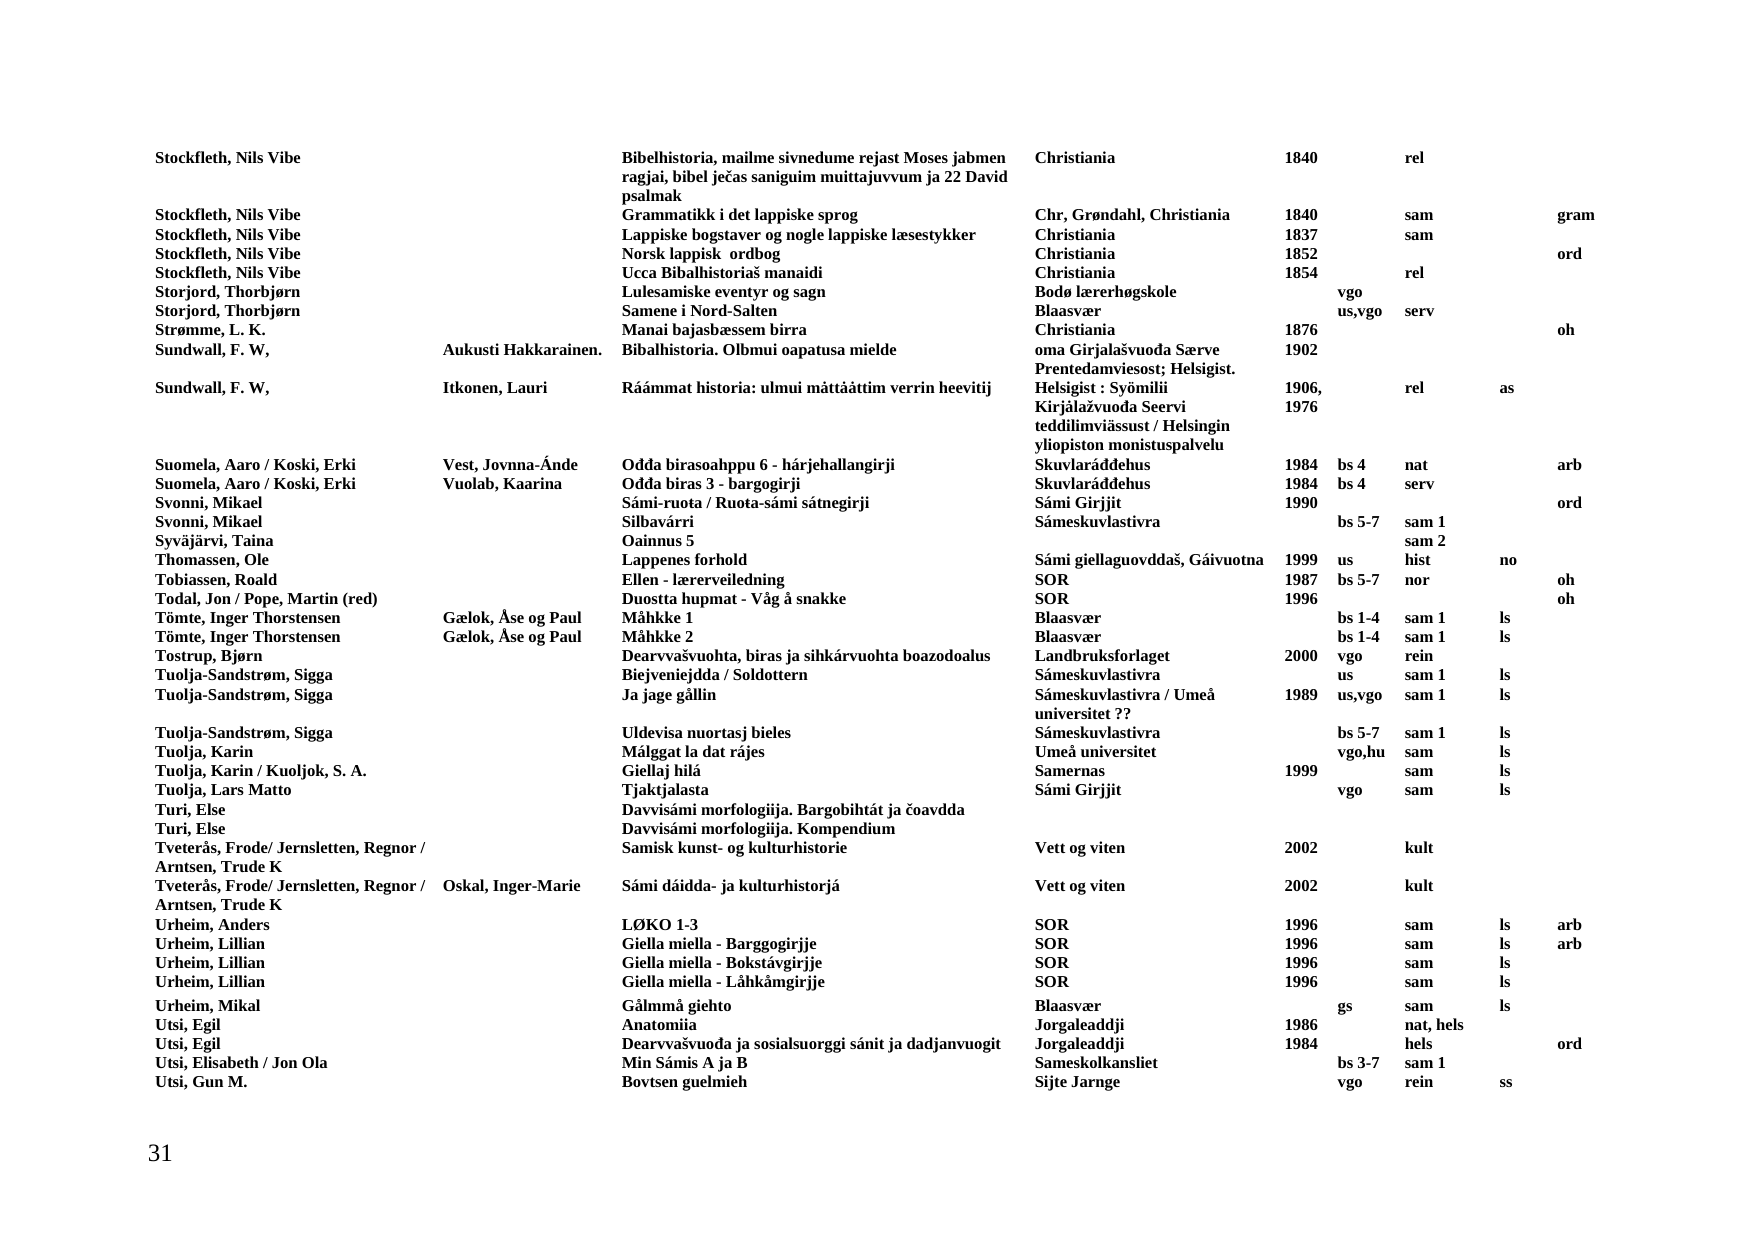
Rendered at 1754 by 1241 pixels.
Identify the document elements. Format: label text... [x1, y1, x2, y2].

table_cell [1330, 148, 1397, 205]
table_cell sam [1397, 995, 1492, 1014]
table_cell Sundwall, F. W, [148, 339, 435, 378]
table_cell [1492, 876, 1550, 914]
table_cell Urheim, Mikal [148, 995, 435, 1014]
table_cell 1876 [1277, 320, 1330, 339]
table_cell ord [1550, 493, 1654, 512]
table_cell Suomela, Aaro / Koski, Erki [148, 454, 435, 473]
table_cell Norsk lappisk ordbog [614, 244, 1027, 263]
table_cell 1984 [1277, 1034, 1330, 1053]
table_cell [1550, 531, 1654, 550]
table_cell 1989 [1277, 684, 1330, 723]
table_cell [1550, 627, 1654, 646]
table_cell bs 5-7 [1330, 723, 1397, 742]
table_cell 1906, 1976 [1277, 378, 1330, 454]
table_cell [435, 512, 614, 531]
table_cell 2000 [1277, 646, 1330, 665]
table_cell [1397, 819, 1492, 838]
table_cell ls [1492, 684, 1550, 723]
table_cell Stockfleth, Nils Vibe [148, 263, 435, 282]
table_cell [435, 914, 614, 933]
table_cell ls [1492, 665, 1550, 684]
table_cell 1996 [1277, 589, 1330, 608]
table_cell rel [1397, 263, 1492, 282]
table_cell bs 5-7 [1330, 512, 1397, 531]
table_cell sam [1397, 205, 1492, 224]
table_cell Silbavárri [614, 512, 1027, 531]
table_cell ls [1492, 723, 1550, 742]
table_cell bs 4 [1330, 474, 1397, 493]
table_cell gram [1550, 205, 1654, 224]
table_cell 1999 [1277, 761, 1330, 780]
table_cell Samene i Nord-Salten [614, 301, 1027, 320]
table_cell Ellen - lærerveiledning [614, 569, 1027, 588]
table_cell nat [1397, 454, 1492, 473]
table_cell hels [1397, 1034, 1492, 1053]
table_cell [1492, 1015, 1550, 1034]
table_cell vgo [1330, 282, 1397, 301]
table_cell [1492, 282, 1550, 301]
table_cell sam 1 [1397, 723, 1492, 742]
table_cell [1492, 512, 1550, 531]
table_cell kult [1397, 838, 1492, 876]
table_cell Málggat la dat rájes [614, 742, 1027, 761]
table_cell [1277, 1072, 1330, 1091]
table_cell Davvisámi morfologiija. Kompendium [614, 819, 1027, 838]
table_cell ss [1492, 1072, 1550, 1091]
table_cell SOR [1027, 589, 1277, 608]
table_cell [1330, 320, 1397, 339]
table_cell [435, 493, 614, 512]
table_cell 1996 [1277, 953, 1330, 972]
table_cell [435, 589, 614, 608]
table_cell [435, 550, 614, 569]
table_cell oh [1550, 589, 1654, 608]
table_cell [1277, 665, 1330, 684]
table_cell vgo [1330, 780, 1397, 799]
table_cell Christiania [1027, 148, 1277, 205]
table_cell sam [1397, 742, 1492, 761]
table_cell [1550, 608, 1654, 627]
table_cell Lappenes forhold [614, 550, 1027, 569]
table_cell SOR [1027, 914, 1277, 933]
table_cell Todal, Jon / Pope, Martin (red) [148, 589, 435, 608]
table_cell 1902 [1277, 339, 1330, 378]
table_cell us [1330, 550, 1397, 569]
table_cell bs 5-7 [1330, 569, 1397, 588]
table_cell [1397, 282, 1492, 301]
table_cell Blaasvær [1027, 995, 1277, 1014]
table_cell [1397, 589, 1492, 608]
table_cell [1330, 263, 1397, 282]
table_cell [1492, 339, 1550, 378]
table_cell Gålmmå giehto [614, 995, 1027, 1014]
table_cell Tveterås, Frode/ Jernsletten, Regnor / Arntsen, Trude K [148, 838, 435, 876]
table_cell sam [1397, 972, 1492, 995]
table_cell Blaasvær [1027, 301, 1277, 320]
table_cell [1330, 972, 1397, 995]
table_cell Måhkke 1 [614, 608, 1027, 627]
table_cell ls [1492, 742, 1550, 761]
table_cell [1550, 995, 1654, 1014]
table_cell [435, 320, 614, 339]
table_cell bs 1-4 [1330, 608, 1397, 627]
table_cell [1550, 301, 1654, 320]
table_cell Thomassen, Ole [148, 550, 435, 569]
table_cell [1330, 819, 1397, 838]
table_cell nor [1397, 569, 1492, 588]
table_cell Biejveniejdda / Soldottern [614, 665, 1027, 684]
table_cell Ráámmat historia: ulmui mȧttȧȧttim verrin heevitij [614, 378, 1027, 454]
table_cell 1986 [1277, 1015, 1330, 1034]
table_cell arb [1550, 914, 1654, 933]
table_cell [435, 244, 614, 263]
table_cell ls [1492, 953, 1550, 972]
table_cell Davvisámi morfologiija. Bargobihtát ja čoavdda [614, 799, 1027, 818]
table_cell Giella miella - Bokstávgirjje [614, 953, 1027, 972]
table_cell Blaasvær [1027, 627, 1277, 646]
table_cell [435, 838, 614, 876]
table_cell Min Sámis A ja B [614, 1053, 1027, 1072]
table_cell [1330, 953, 1397, 972]
table_cell sam [1397, 934, 1492, 953]
table_cell ls [1492, 761, 1550, 780]
table_cell serv [1397, 301, 1492, 320]
table_cell [435, 723, 614, 742]
table_cell Stockfleth, Nils Vibe [148, 224, 435, 243]
table_cell Sameskolkansliet [1027, 1053, 1277, 1072]
table_cell Urheim, Anders [148, 914, 435, 933]
table_cell Skuvlaráđđehus [1027, 474, 1277, 493]
table_cell Bovtsen guelmieh [614, 1072, 1027, 1091]
table_cell Sámi dáidda- ja kulturhistorjá [614, 876, 1027, 914]
table_cell Utsi, Egil [148, 1015, 435, 1034]
table_cell Landbruksforlaget [1027, 646, 1277, 665]
table_cell Tuolja-Sandstrøm, Sigga [148, 684, 435, 723]
table_cell ls [1492, 608, 1550, 627]
table_cell [1492, 646, 1550, 665]
table_cell [1397, 799, 1492, 818]
table_cell [1550, 512, 1654, 531]
table_cell [1492, 320, 1550, 339]
table_cell [435, 799, 614, 818]
table_cell [1330, 1015, 1397, 1034]
table_cell [1550, 838, 1654, 876]
table_cell Sundwall, F. W, [148, 378, 435, 454]
table_cell [1550, 742, 1654, 761]
table_cell [1330, 838, 1397, 876]
table_cell us,vgo [1330, 301, 1397, 320]
table_cell rein [1397, 1072, 1492, 1091]
table_cell [435, 972, 614, 995]
table_cell sam 1 [1397, 627, 1492, 646]
table_cell Sámi Girjjit [1027, 493, 1277, 512]
table_cell Storjord, Thorbjørn [148, 301, 435, 320]
table_cell Skuvlaráđđehus [1027, 454, 1277, 473]
table_cell ls [1492, 914, 1550, 933]
table_cell Vest, Jovnna-Ánde [435, 454, 614, 473]
table_cell sam [1397, 224, 1492, 243]
table_cell [1492, 205, 1550, 224]
table_cell 1996 [1277, 914, 1330, 933]
table_cell [1550, 665, 1654, 684]
table_cell Lappiske bogstaver og nogle lappiske læsestykker [614, 224, 1027, 243]
table_cell 1987 [1277, 569, 1330, 588]
table_cell 1840 [1277, 205, 1330, 224]
table_cell [1277, 819, 1330, 838]
table_cell [1330, 378, 1397, 454]
table_cell [1277, 282, 1330, 301]
table_cell sam 1 [1397, 665, 1492, 684]
table_cell [1397, 320, 1492, 339]
table_cell sam 1 [1397, 512, 1492, 531]
table_cell [1277, 742, 1330, 761]
table_cell Bibalhistoria. Olbmui oapatusa mielde [614, 339, 1027, 378]
table_cell 1996 [1277, 972, 1330, 995]
table_cell Tuolja, Lars Matto [148, 780, 435, 799]
table_cell [1492, 263, 1550, 282]
table_cell Manai bajasbæssem birra [614, 320, 1027, 339]
table_cell [1550, 819, 1654, 838]
table_cell Ođđa birasoahppu 6 - hárjehallangirji [614, 454, 1027, 473]
table_cell 2002 [1277, 838, 1330, 876]
table_cell Syväjärvi, Taina [148, 531, 435, 550]
table_cell [1330, 1034, 1397, 1053]
table_cell serv [1397, 474, 1492, 493]
table_cell [1027, 531, 1277, 550]
table_cell Vett og viten [1027, 876, 1277, 914]
table_cell Stockfleth, Nils Vibe [148, 244, 435, 263]
table_cell [1277, 512, 1330, 531]
table_cell [1492, 799, 1550, 818]
table_cell arb [1550, 454, 1654, 473]
table_cell [1277, 780, 1330, 799]
table_cell Uldevisa nuortasj bieles [614, 723, 1027, 742]
table_cell Sámeskuvlastivra / Umeå universitet ?? [1027, 684, 1277, 723]
table_cell [435, 761, 614, 780]
table_cell oma Girjalašvuođa Særve Prentedamviesost; Helsigist. [1027, 339, 1277, 378]
table_cell Duostta hupmat - Våg å snakke [614, 589, 1027, 608]
table_cell sam [1397, 761, 1492, 780]
table_cell Sámi Girjjit [1027, 780, 1277, 799]
table_cell [1492, 589, 1550, 608]
table_cell [435, 1034, 614, 1053]
table_cell oh [1550, 569, 1654, 588]
table_cell arb [1550, 934, 1654, 953]
table_cell rel [1397, 148, 1492, 205]
table_cell [1492, 148, 1550, 205]
table_cell Tuolja, Karin [148, 742, 435, 761]
table_cell Stockfleth, Nils Vibe [148, 148, 435, 205]
table_cell Tobiassen, Roald [148, 569, 435, 588]
table_cell us,vgo [1330, 684, 1397, 723]
table_cell [435, 569, 614, 588]
table_cell Itkonen, Lauri [435, 378, 614, 454]
table_cell [435, 780, 614, 799]
table_cell [435, 263, 614, 282]
table_cell Svonni, Mikael [148, 512, 435, 531]
table_cell [1330, 244, 1397, 263]
table_cell [1550, 1072, 1654, 1091]
table_cell 1999 [1277, 550, 1330, 569]
table_cell Dearvvašvuođa ja sosialsuorggi sánit ja dadjanvuogit [614, 1034, 1027, 1053]
table_cell sam 1 [1397, 1053, 1492, 1072]
table_cell bs 3-7 [1330, 1053, 1397, 1072]
table_cell Sámi-ruoŧa / Ruoŧa-sámi sátnegirji [614, 493, 1027, 512]
table_cell bs 1-4 [1330, 627, 1397, 646]
table_cell Utsi, Egil [148, 1034, 435, 1053]
table_cell Christiania [1027, 320, 1277, 339]
table_cell Christiania [1027, 263, 1277, 282]
table_cell [1277, 1053, 1330, 1072]
table_cell [1550, 224, 1654, 243]
table_cell [1492, 454, 1550, 473]
table_cell no [1492, 550, 1550, 569]
table_cell [1330, 761, 1397, 780]
table_cell [1330, 493, 1397, 512]
table_cell [1550, 723, 1654, 742]
table_cell [1277, 799, 1330, 818]
table_cell ls [1492, 972, 1550, 995]
table_cell Gælok, Åse og Paul [435, 608, 614, 627]
table_cell [1492, 493, 1550, 512]
table_cell [1492, 1034, 1550, 1053]
table_cell [1277, 627, 1330, 646]
table_cell Bibelhistoria, mailme sivnedume rejast Moses jabmen ragjai, bibel ječas saniguim muittajuvvum ja 22 David psalmak [614, 148, 1027, 205]
table_cell [1277, 608, 1330, 627]
table_cell 1854 [1277, 263, 1330, 282]
table_cell [1397, 339, 1492, 378]
table_cell [435, 684, 614, 723]
table_cell Strømme, L. K. [148, 320, 435, 339]
table_cell Jorgaleaddji [1027, 1015, 1277, 1034]
table_cell [1330, 339, 1397, 378]
table_cell Aukusti Hakkarainen. [435, 339, 614, 378]
table_cell oh [1550, 320, 1654, 339]
table_cell [1397, 493, 1492, 512]
table_cell Turi, Else [148, 819, 435, 838]
table_cell sam 1 [1397, 608, 1492, 627]
table_cell Tuolja, Karin / Kuoljok, S. A. [148, 761, 435, 780]
table_cell gs [1330, 995, 1397, 1014]
table_cell [1027, 819, 1277, 838]
table_cell [1550, 550, 1654, 569]
table_cell [1550, 378, 1654, 454]
table_cell 1984 [1277, 474, 1330, 493]
table_cell [435, 282, 614, 301]
table_cell Blaasvær [1027, 608, 1277, 627]
table_cell Ođđa biras 3 - bargogirji [614, 474, 1027, 493]
table_cell [1492, 301, 1550, 320]
table_cell [1492, 1053, 1550, 1072]
table_cell Giella miella - Låhkåmgirjje [614, 972, 1027, 995]
table_cell Sijte Jarnge [1027, 1072, 1277, 1091]
table_cell Urheim, Lillian [148, 953, 435, 972]
table_cell [1550, 799, 1654, 818]
table_cell Anatomiia [614, 1015, 1027, 1034]
table_cell vgo [1330, 646, 1397, 665]
table_cell LØKO 1-3 [614, 914, 1027, 933]
table_cell [435, 531, 614, 550]
table_cell [1550, 876, 1654, 914]
table_cell [1492, 474, 1550, 493]
table_cell [1492, 819, 1550, 838]
table_cell ls [1492, 780, 1550, 799]
table_cell [1277, 995, 1330, 1014]
table_cell ls [1492, 627, 1550, 646]
table_cell [1330, 589, 1397, 608]
table_cell [1397, 244, 1492, 263]
table_cell Ucca Bibalhistoriaš manaidi [614, 263, 1027, 282]
table_cell [1550, 282, 1654, 301]
table_cell Utsi, Elisabeth / Jon Ola [148, 1053, 435, 1072]
table_cell [1492, 531, 1550, 550]
table_cell sam 1 [1397, 684, 1492, 723]
table_cell 1990 [1277, 493, 1330, 512]
table_cell [435, 742, 614, 761]
table_cell Urheim, Lillian [148, 972, 435, 995]
table_cell [1277, 301, 1330, 320]
table_cell [1550, 339, 1654, 378]
table_cell Sámeskuvlastivra [1027, 665, 1277, 684]
table_cell Urheim, Lillian [148, 934, 435, 953]
table_cell Tuolja-Sandstrøm, Sigga [148, 665, 435, 684]
table_cell [1330, 531, 1397, 550]
table_cell [1550, 1015, 1654, 1034]
table_cell Dearvvašvuohta, biras ja sihkárvuohta boazodoalus [614, 646, 1027, 665]
table_cell [1027, 799, 1277, 818]
table_cell [435, 646, 614, 665]
table_cell Suomela, Aaro / Koski, Erki [148, 474, 435, 493]
table_cell [435, 819, 614, 838]
table_cell Jorgaleaddji [1027, 1034, 1277, 1053]
table_cell Sámeskuvlastivra [1027, 723, 1277, 742]
table_cell sam 2 [1397, 531, 1492, 550]
table_cell vgo [1330, 1072, 1397, 1091]
table_cell [435, 1053, 614, 1072]
table_cell Turi, Else [148, 799, 435, 818]
table_cell SOR [1027, 569, 1277, 588]
table_cell [1550, 684, 1654, 723]
table_cell Ja jage gållin [614, 684, 1027, 723]
table_cell [1330, 799, 1397, 818]
table_cell 1996 [1277, 934, 1330, 953]
table_cell as [1492, 378, 1550, 454]
table_cell Christiania [1027, 224, 1277, 243]
table_cell [1330, 914, 1397, 933]
table_cell Vett og viten [1027, 838, 1277, 876]
table_cell [1330, 224, 1397, 243]
table_cell [435, 934, 614, 953]
table_cell us [1330, 665, 1397, 684]
table_cell [1492, 838, 1550, 876]
table_cell [1550, 761, 1654, 780]
table_cell [1330, 205, 1397, 224]
table_cell Umeå universitet [1027, 742, 1277, 761]
table_cell [1492, 224, 1550, 243]
table_cell Oainnus 5 [614, 531, 1027, 550]
table_cell Gælok, Åse og Paul [435, 627, 614, 646]
table_cell [435, 995, 614, 1014]
table_cell nat, hels [1397, 1015, 1492, 1034]
table_cell [1550, 953, 1654, 972]
table_cell Svonni, Mikael [148, 493, 435, 512]
table_cell Grammatikk i det lappiske sprog [614, 205, 1027, 224]
table_cell Lulesamiske eventyr og sagn [614, 282, 1027, 301]
table_cell [1550, 263, 1654, 282]
table_cell [1550, 780, 1654, 799]
table_cell 2002 [1277, 876, 1330, 914]
table_cell [1330, 876, 1397, 914]
table_cell Samisk kunst- og kulturhistorie [614, 838, 1027, 876]
table_cell Utsi, Gun M. [148, 1072, 435, 1091]
table_cell [1492, 244, 1550, 263]
table_cell Vuolab, Kaarina [435, 474, 614, 493]
table_cell [1550, 646, 1654, 665]
table_cell rein [1397, 646, 1492, 665]
table_cell Bodø lærerhøgskole [1027, 282, 1277, 301]
table_cell Giella miella - Barggogirjje [614, 934, 1027, 953]
table_cell SOR [1027, 972, 1277, 995]
table_cell [1550, 1053, 1654, 1072]
table_cell kult [1397, 876, 1492, 914]
table_cell 1852 [1277, 244, 1330, 263]
table_cell [435, 224, 614, 243]
table_cell Tömte, Inger Thorstensen [148, 627, 435, 646]
table_cell [1550, 474, 1654, 493]
table_cell Tostrup, Bjørn [148, 646, 435, 665]
table_cell [435, 665, 614, 684]
table_cell Tveterås, Frode/ Jernsletten, Regnor / Arntsen, Trude K [148, 876, 435, 914]
table_cell [435, 1072, 614, 1091]
table_cell Tuolja-Sandstrøm, Sigga [148, 723, 435, 742]
table_cell sam [1397, 780, 1492, 799]
table_cell Sámeskuvlastivra [1027, 512, 1277, 531]
table_cell [1277, 531, 1330, 550]
table_cell 1840 [1277, 148, 1330, 205]
table_cell ls [1492, 995, 1550, 1014]
table_cell [435, 1015, 614, 1034]
table_cell ord [1550, 244, 1654, 263]
table_cell [435, 301, 614, 320]
table_cell Tjaktjalasta [614, 780, 1027, 799]
table_cell bs 4 [1330, 454, 1397, 473]
table_cell [1550, 972, 1654, 995]
table_cell [1330, 934, 1397, 953]
table_cell Tömte, Inger Thorstensen [148, 608, 435, 627]
table_cell ls [1492, 934, 1550, 953]
table_cell Oskal, Inger-Marie [435, 876, 614, 914]
table_cell Samernas [1027, 761, 1277, 780]
table_cell 1837 [1277, 224, 1330, 243]
table_cell Helsigist : Syömilii Kirjȧlažvuođa Seervi teddilimviässust / Helsingin yliopiston monistuspalvelu [1027, 378, 1277, 454]
table_cell sam [1397, 953, 1492, 972]
table_cell Stockfleth, Nils Vibe [148, 205, 435, 224]
table_cell ord [1550, 1034, 1654, 1053]
table_cell [435, 205, 614, 224]
table_cell 1984 [1277, 454, 1330, 473]
table_cell Storjord, Thorbjørn [148, 282, 435, 301]
table_cell Giellaj hilá [614, 761, 1027, 780]
table_cell sam [1397, 914, 1492, 933]
table_cell [1492, 569, 1550, 588]
table_cell Christiania [1027, 244, 1277, 263]
table_cell [1550, 148, 1654, 205]
table_cell Chr, Grøndahl, Christiania [1027, 205, 1277, 224]
table_cell SOR [1027, 953, 1277, 972]
table_cell hist [1397, 550, 1492, 569]
table_cell [1277, 723, 1330, 742]
table_cell rel [1397, 378, 1492, 454]
table_cell [435, 148, 614, 205]
table_cell SOR [1027, 934, 1277, 953]
table_cell Sámi giellaguovddaš, Gáivuotna [1027, 550, 1277, 569]
table_cell [435, 953, 614, 972]
table_cell Måhkke 2 [614, 627, 1027, 646]
table_cell vgo,hu [1330, 742, 1397, 761]
